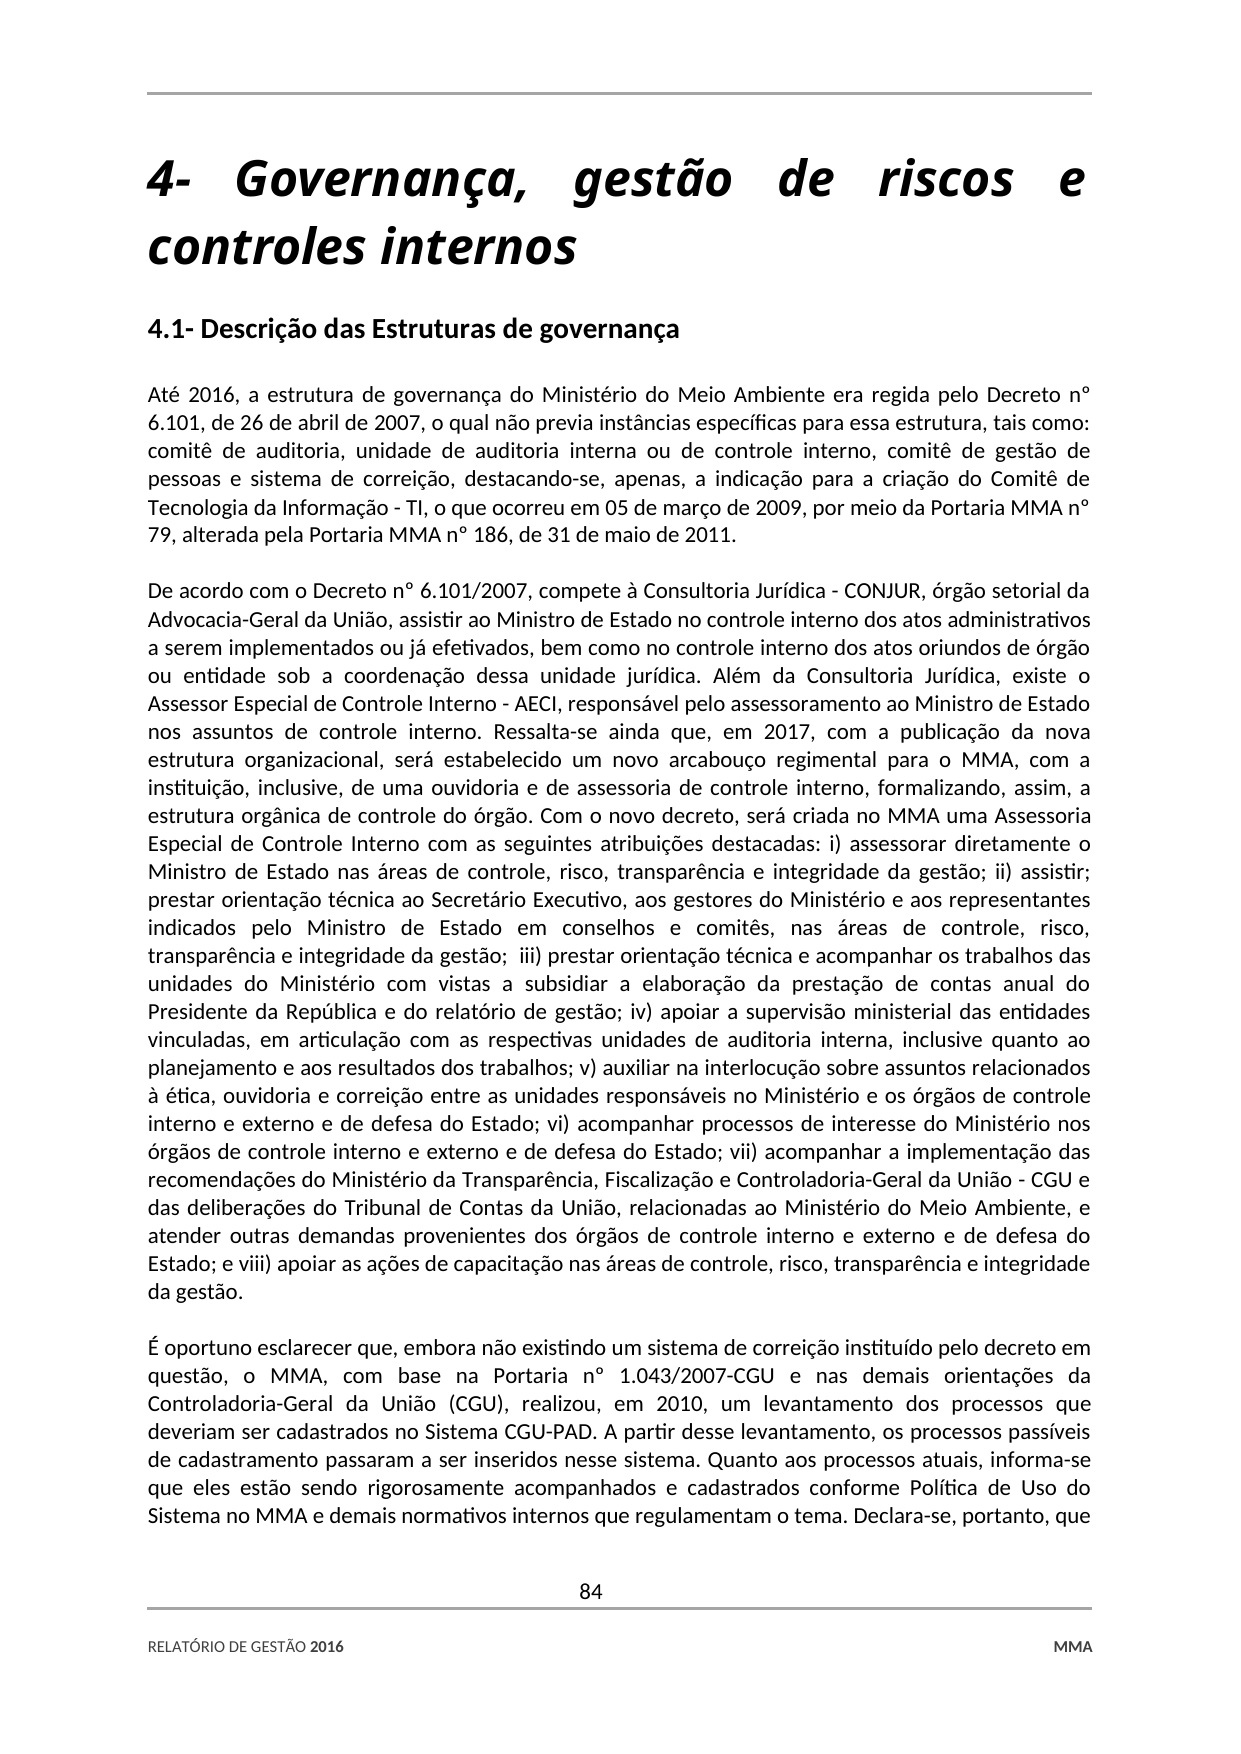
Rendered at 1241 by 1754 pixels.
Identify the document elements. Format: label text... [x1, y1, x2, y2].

text De acordo com o Decreto nº 6.101/2007, compete à Consultoria Jurídica - CONJUR, órgão setorial da Advocacia-Geral da União, assistir ao Ministro de Estado no controle interno dos atos administrativos a serem implementados ou já efetivados, bem como no controle interno dos atos oriundos de órgão ou entidade sob a coordenação dessa unidade jurídica. Além da Consultoria Jurídica, existe o Assessor Especial de Controle Interno - AECI, responsável pelo assessoramento ao Ministro de Estado nos assuntos de controle interno. Ressalta-se ainda que, em 2017, com a publicação da nova estrutura organizacional, será estabelecido um novo arcabouço regimental para o MMA, com a instituição, inclusive, de uma ouvidoria e de assessoria de controle interno, formalizando, assim, a estrutura orgânica de controle do órgão. Com o novo decreto, será criada no MMA uma Assessoria Especial de Controle Interno com as seguintes atribuições destacadas: i) assessorar diretamente o Ministro de Estado nas áreas de controle, risco, transparência e integridade da gestão; ii) assistir; prestar orientação técnica ao Secretário Executivo, aos gestores do Ministério e aos representantes indicados pelo Ministro de Estado em conselhos e comitês, nas áreas de controle, risco, transparência e integridade da gestão; iii) prestar orientação técnica e acompanhar os trabalhos das unidades do Ministério com vistas a subsidiar a elaboração da prestação de contas anual do Presidente da República e do relatório de gestão; iv) apoiar a supervisão ministerial das entidades vinculadas, em articulação com as respectivas unidades de auditoria interna, inclusive quanto ao planejamento e aos resultados dos trabalhos; v) auxiliar na interlocução sobre assuntos relacionados à ética, ouvidoria e correição entre as unidades responsáveis no Ministério e os órgãos de controle interno e externo e de defesa do Estado; vi) acompanhar processos de interesse do Ministério nos órgãos de controle interno e externo e de defesa do Estado; vii) acompanhar a implementação das recomendações do Ministério da Transparência, Fiscalização e Controladoria-Geral da União - CGU e das deliberações do Tribunal de Contas da União, relacionadas ao Ministério do Meio Ambiente, e atender outras demandas provenientes dos órgãos de controle interno e externo e de defesa do Estado; e viii) apoiar as ações de capacitação nas áreas de controle, risco, transparência e integridade da gestão. [148, 577, 1092, 1305]
subtitle 4.1- Descrição das Estruturas de governança [148, 311, 1092, 346]
text Até 2016, a estrutura de governança do Ministério do Meio Ambiente era regida pelo Decreto nº 6.101, de 26 de abril de 2007, o qual não previa instâncias específicas para essa estrutura, tais como: comitê de auditoria, unidade de auditoria interna ou de controle interno, comitê de gestão de pessoas e sistema de correição, destacando-se, apenas, a indicação para a criação do Comitê de Tecnologia da Informação - TI, o que ocorreu em 05 de março de 2009, por meio da Portaria MMA nº 79, alterada pela Portaria MMA nº 186, de 31 de maio de 2011. [148, 381, 1092, 549]
text É oportuno esclarecer que, embora não existindo um sistema de correição instituído pelo decreto em questão, o MMA, com base na Portaria nº 1.043/2007-CGU e nas demais orientações da Controladoria-Geral da União (CGU), realizou, em 2010, um levantamento dos processos que deveriam ser cadastrados no Sistema CGU-PAD. A partir desse levantamento, os processos passíveis de cadastramento passaram a ser inseridos nesse sistema. Quanto aos processos atuais, informa-se que eles estão sendo rigorosamente acompanhados e cadastrados conforme Política de Uso do Sistema no MMA e demais normativos internos que regulamentam o tema. Declara-se, portanto, que [148, 1333, 1092, 1529]
subtitle 4- Governança, gestão de riscos e controles internos [148, 143, 1092, 279]
